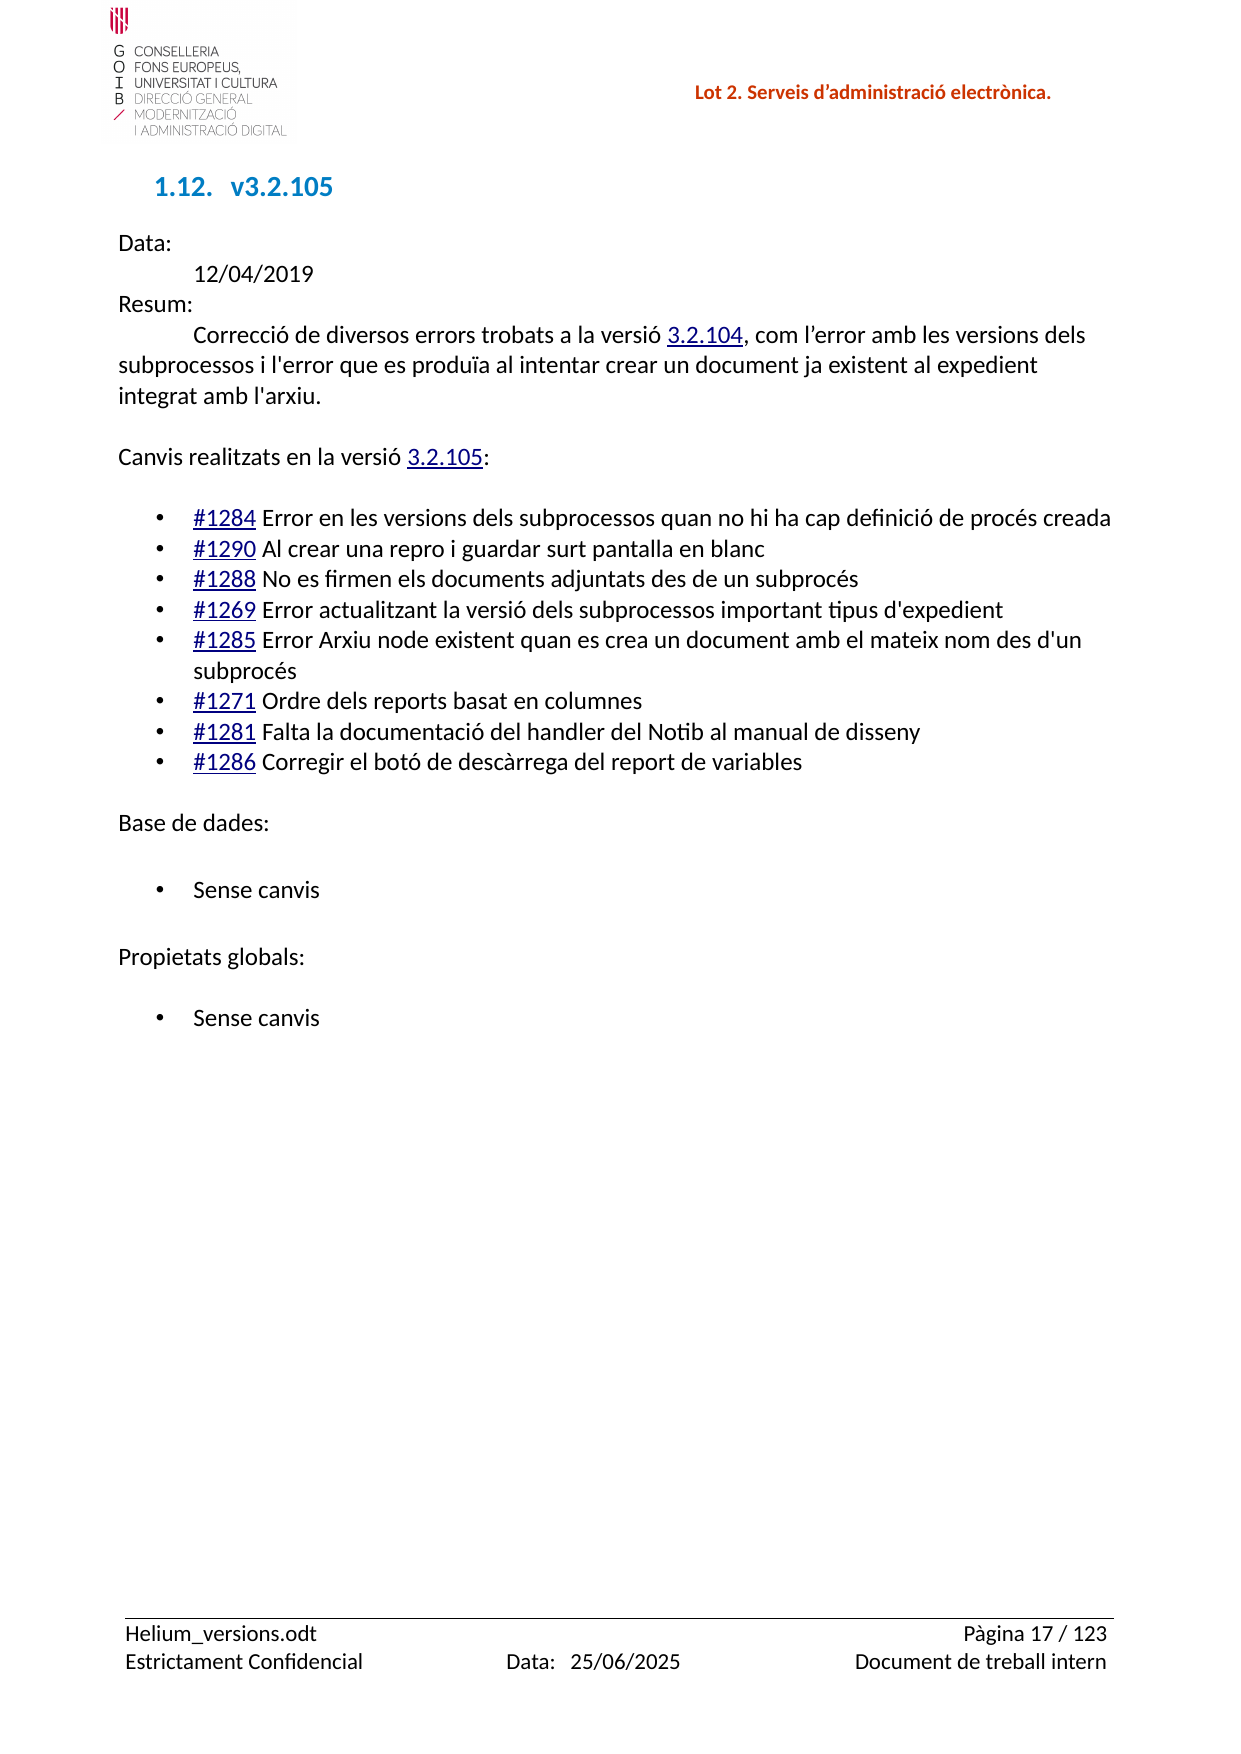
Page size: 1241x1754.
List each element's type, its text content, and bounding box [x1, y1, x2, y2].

text Propietats globals: [118, 941, 1122, 972]
text 12/04/2019 [118, 258, 1122, 289]
text Base de dades: [118, 807, 1122, 838]
list Sense canvis [156, 874, 1122, 905]
picture [100, 0, 297, 144]
list #1284 Error en les versions dels subprocessos quan no hi ha cap definició de procés creada [156, 502, 1122, 533]
text Correcció de diversos errors trobats a la versió 3.2.104, com l’error amb les versions dels subprocessos i l'error que es produïa al intentar crear un document ja existent al expedient integrat amb l'arxiu. [118, 319, 1122, 411]
list #1281 Falta la documentació del handler del Notib al manual de disseny [156, 716, 1122, 746]
text Canvis realitzats en la versió 3.2.105: [118, 441, 1122, 472]
list #1288 No es firmen els documents adjuntats des de un subprocés [156, 563, 1122, 594]
text Data: [118, 228, 1122, 258]
list #1286 Corregir el botó de descàrrega del report de variables [156, 746, 1122, 777]
list #1269 Error actualitzant la versió dels subprocessos important tipus d'expedient [156, 594, 1122, 624]
list #1285 Error Arxiu node existent quan es crea un document amb el mateix nom des d'un subprocés [156, 624, 1122, 685]
subtitle v3.2.105 [153, 168, 1122, 204]
list #1290 Al crear una repro i guardar surt pantalla en blanc [156, 533, 1122, 563]
list Sense canvis [156, 1002, 1122, 1033]
text Resum: [118, 289, 1122, 319]
list #1271 Ordre dels reports basat en columnes [156, 685, 1122, 716]
